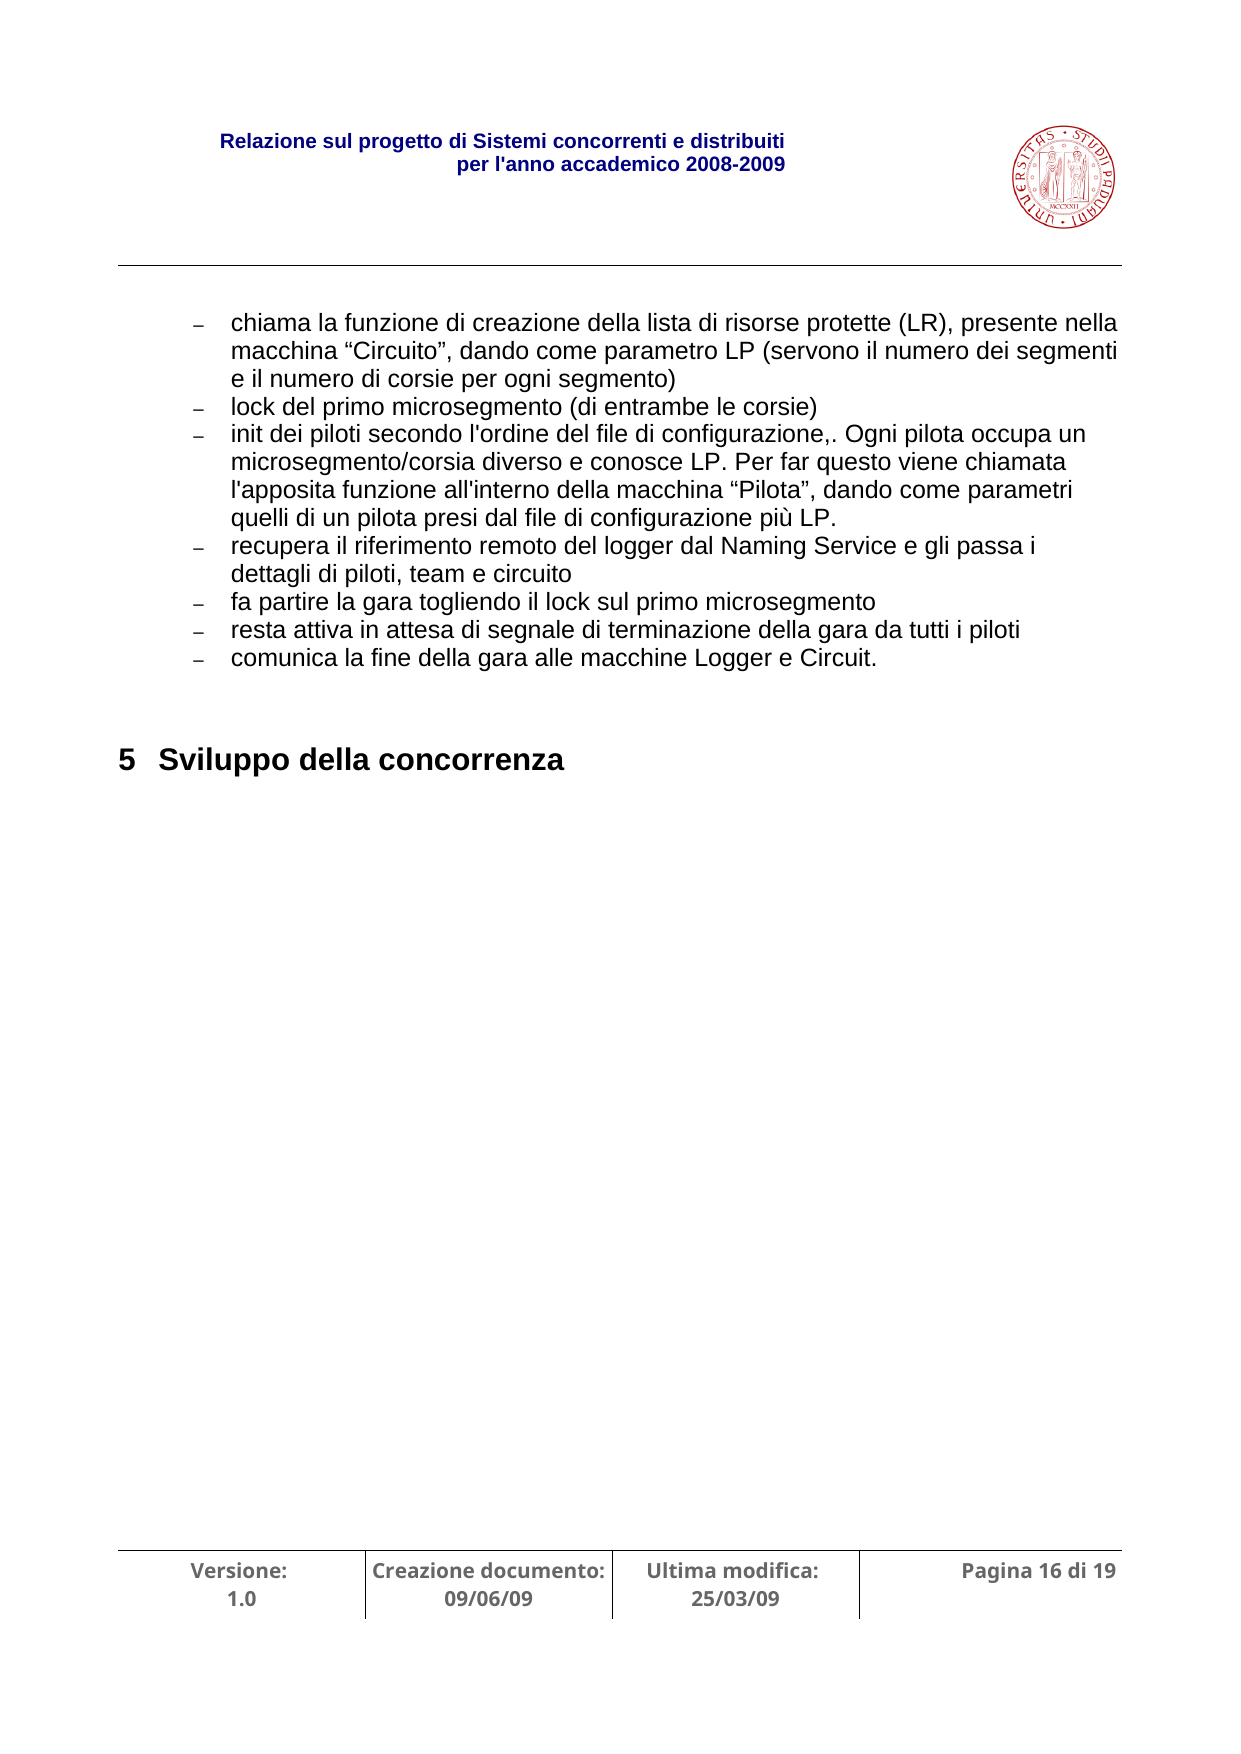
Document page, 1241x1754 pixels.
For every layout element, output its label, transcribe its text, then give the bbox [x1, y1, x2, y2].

list comunica la fine della gara alle macchine Logger e Circuit. [193, 644, 1122, 672]
list init dei piloti secondo l'ordine del file di configurazione,. Ogni pilota occupa un microsegmento/corsia diverso e conosce LP. Per far questo viene chiamata l'apposita funzione all'interno della macchina “Pilota”, dando come parametri quelli di un pilota presi dal file di configurazione più LP. [193, 420, 1122, 532]
list lock del primo microsegmento (di entrambe le corsie) [193, 392, 1122, 420]
subtitle Sviluppo della concorrenza [118, 742, 1122, 777]
list fa partire la gara togliendo il lock sul primo microsegmento [193, 588, 1122, 616]
list chiama la funzione di creazione della lista di risorse protette (LR), presente nella macchina “Circuito”, dando come parametro LP (servono il numero dei segmenti e il numero di corsie per ogni segmento) [193, 309, 1122, 392]
list recupera il riferimento remoto del logger dal Naming Service e gli passa i dettagli di piloti, team e circuito [193, 532, 1122, 588]
picture [1010, 123, 1117, 231]
list resta attiva in attesa di segnale di terminazione della gara da tutti i piloti [193, 616, 1122, 644]
